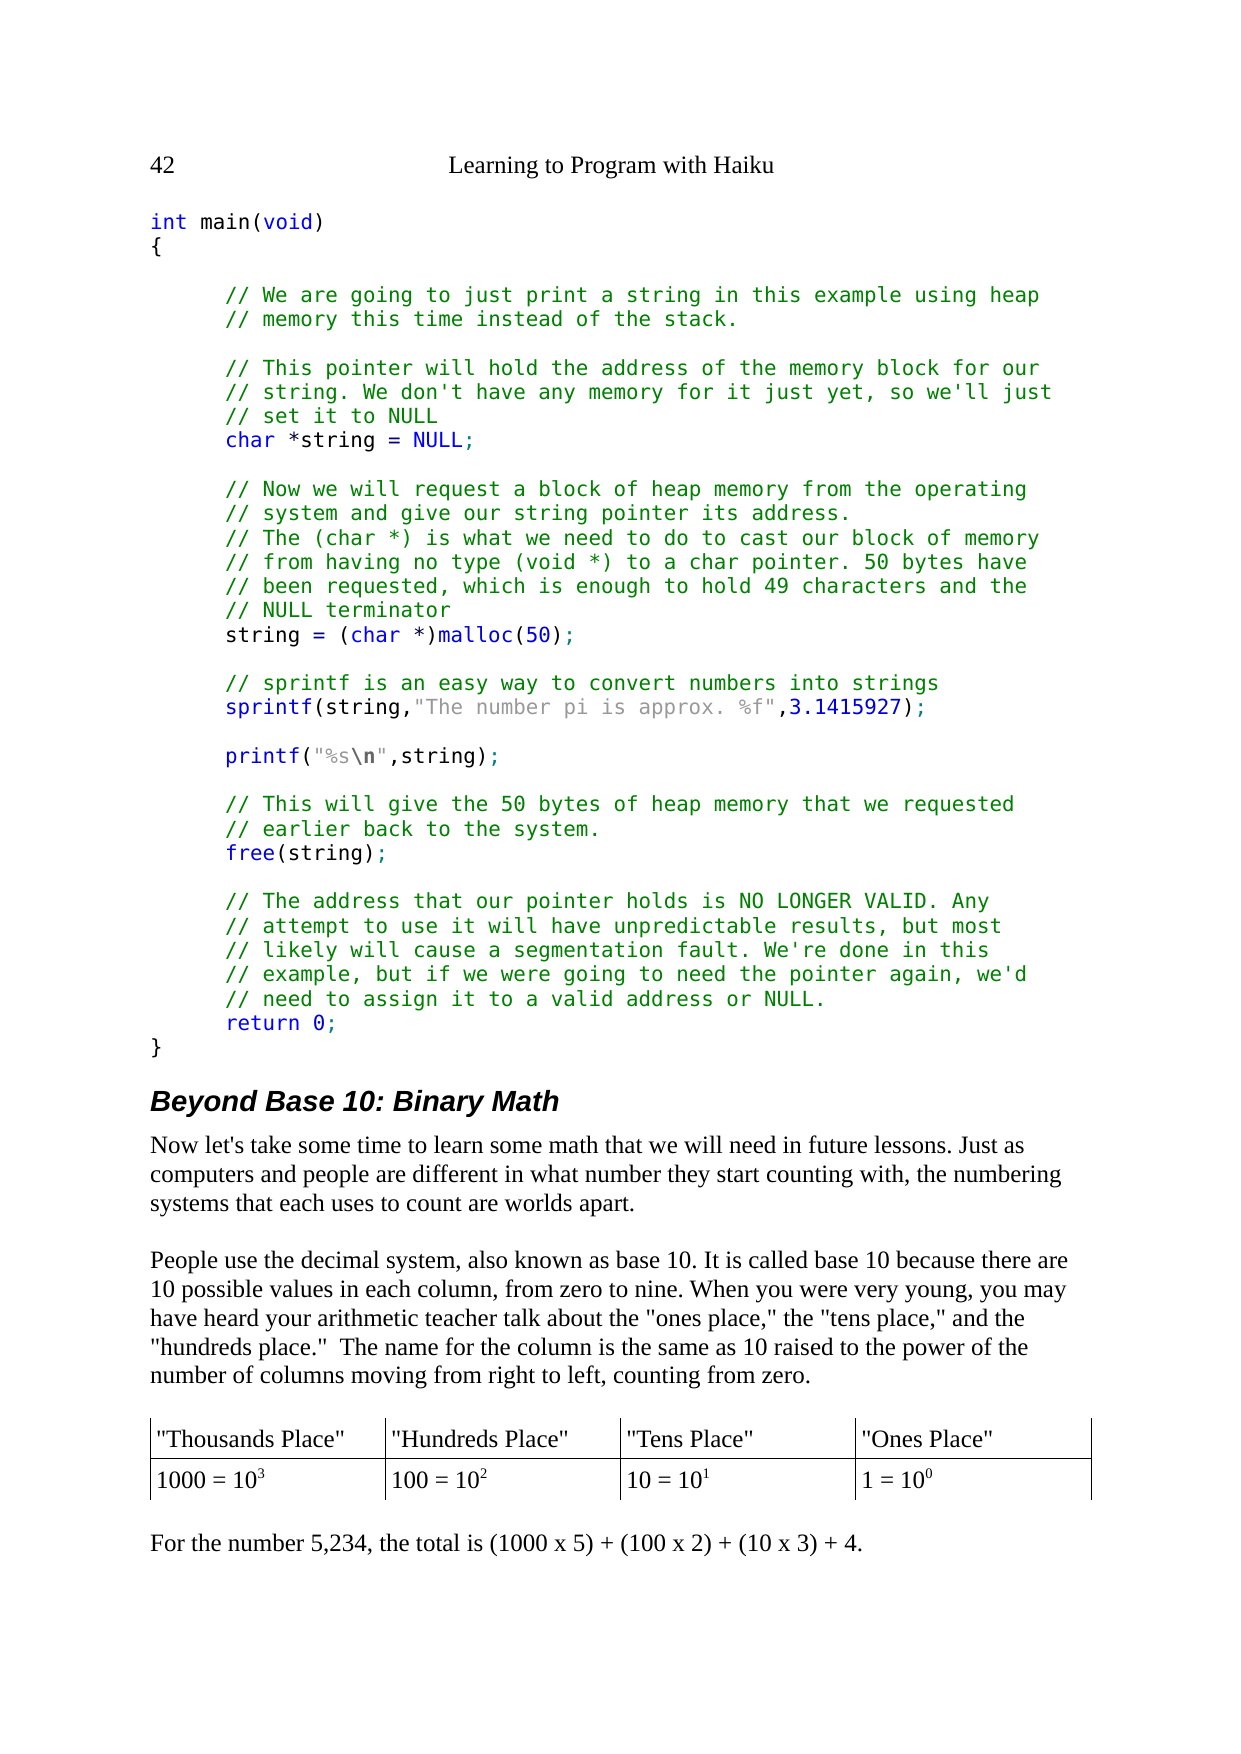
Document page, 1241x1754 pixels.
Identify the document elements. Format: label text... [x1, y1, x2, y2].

text // sprintf is an easy way to convert numbers into strings [150, 671, 1091, 695]
text return 0; [150, 1011, 1091, 1035]
text // need to assign it to a valid address or NULL. [150, 987, 1091, 1011]
text // memory this time instead of the stack. [150, 307, 1091, 331]
table_cell 10 = 101 [621, 1459, 855, 1499]
text // likely will cause a segmentation fault. We're done in this [150, 938, 1091, 962]
text free(string); [150, 841, 1091, 865]
text // set it to NULL [150, 404, 1091, 428]
text // Now we will request a block of heap memory from the operating [150, 477, 1091, 501]
text sprintf(string,"The number pi is approx. %f",3.1415927); [150, 695, 1091, 720]
table_header "Thousands Place" [151, 1418, 385, 1458]
table_cell 1000 = 103 [151, 1459, 385, 1499]
text // earlier back to the system. [150, 817, 1091, 841]
text // We are going to just print a string in this example using heap [150, 283, 1091, 307]
text string = (char *)malloc(50); [150, 623, 1091, 647]
text // example, but if we were going to need the pointer again, we'd [150, 962, 1091, 987]
text printf("%s\n",string); [150, 744, 1091, 768]
text // The address that our pointer holds is NO LONGER VALID. Any [150, 889, 1091, 914]
table_header "Tens Place" [621, 1418, 855, 1458]
text // The (char *) is what we need to do to cast our block of memory [150, 526, 1091, 550]
text For the number 5,234, the total is (1000 x 5) + (100 x 2) + (10 x 3) + 4. [150, 1528, 1091, 1557]
text // attempt to use it will have unpredictable results, but most [150, 914, 1091, 938]
table_cell 1 = 100 [856, 1459, 1091, 1499]
text // NULL terminator [150, 598, 1091, 623]
table_cell 100 = 102 [386, 1459, 620, 1499]
text // system and give our string pointer its address. [150, 501, 1091, 526]
table_header "Ones Place" [856, 1418, 1091, 1458]
subtitle Beyond Base 10: Binary Math [150, 1084, 1091, 1118]
text // been requested, which is enough to hold 49 characters and the [150, 574, 1091, 598]
text char *string = NULL; [150, 428, 1091, 453]
text People use the decimal system, also known as base 10. It is called base 10 because there are 10 possible values in each column, from zero to nine. When you were very young, you may have heard your arithmetic teacher talk about the "ones place," the "tens place," and the "hundreds place." The name for the column is the same as 10 raised to the power of the number of columns moving from right to left, counting from zero. [150, 1246, 1091, 1389]
text { [150, 234, 1091, 258]
text } [150, 1035, 1091, 1059]
text // This will give the 50 bytes of heap memory that we requested [150, 792, 1091, 817]
table_header "Hundreds Place" [386, 1418, 620, 1458]
text // from having no type (void *) to a char pointer. 50 bytes have [150, 550, 1091, 574]
text Now let's take some time to learn some math that we will need in future lessons. Just as computers and people are different in what number they start counting with, the numbering systems that each uses to count are worlds apart. [150, 1131, 1091, 1217]
text int main(void) [150, 210, 1091, 234]
text // This pointer will hold the address of the memory block for our [150, 356, 1091, 380]
text // string. We don't have any memory for it just yet, so we'll just [150, 380, 1091, 404]
